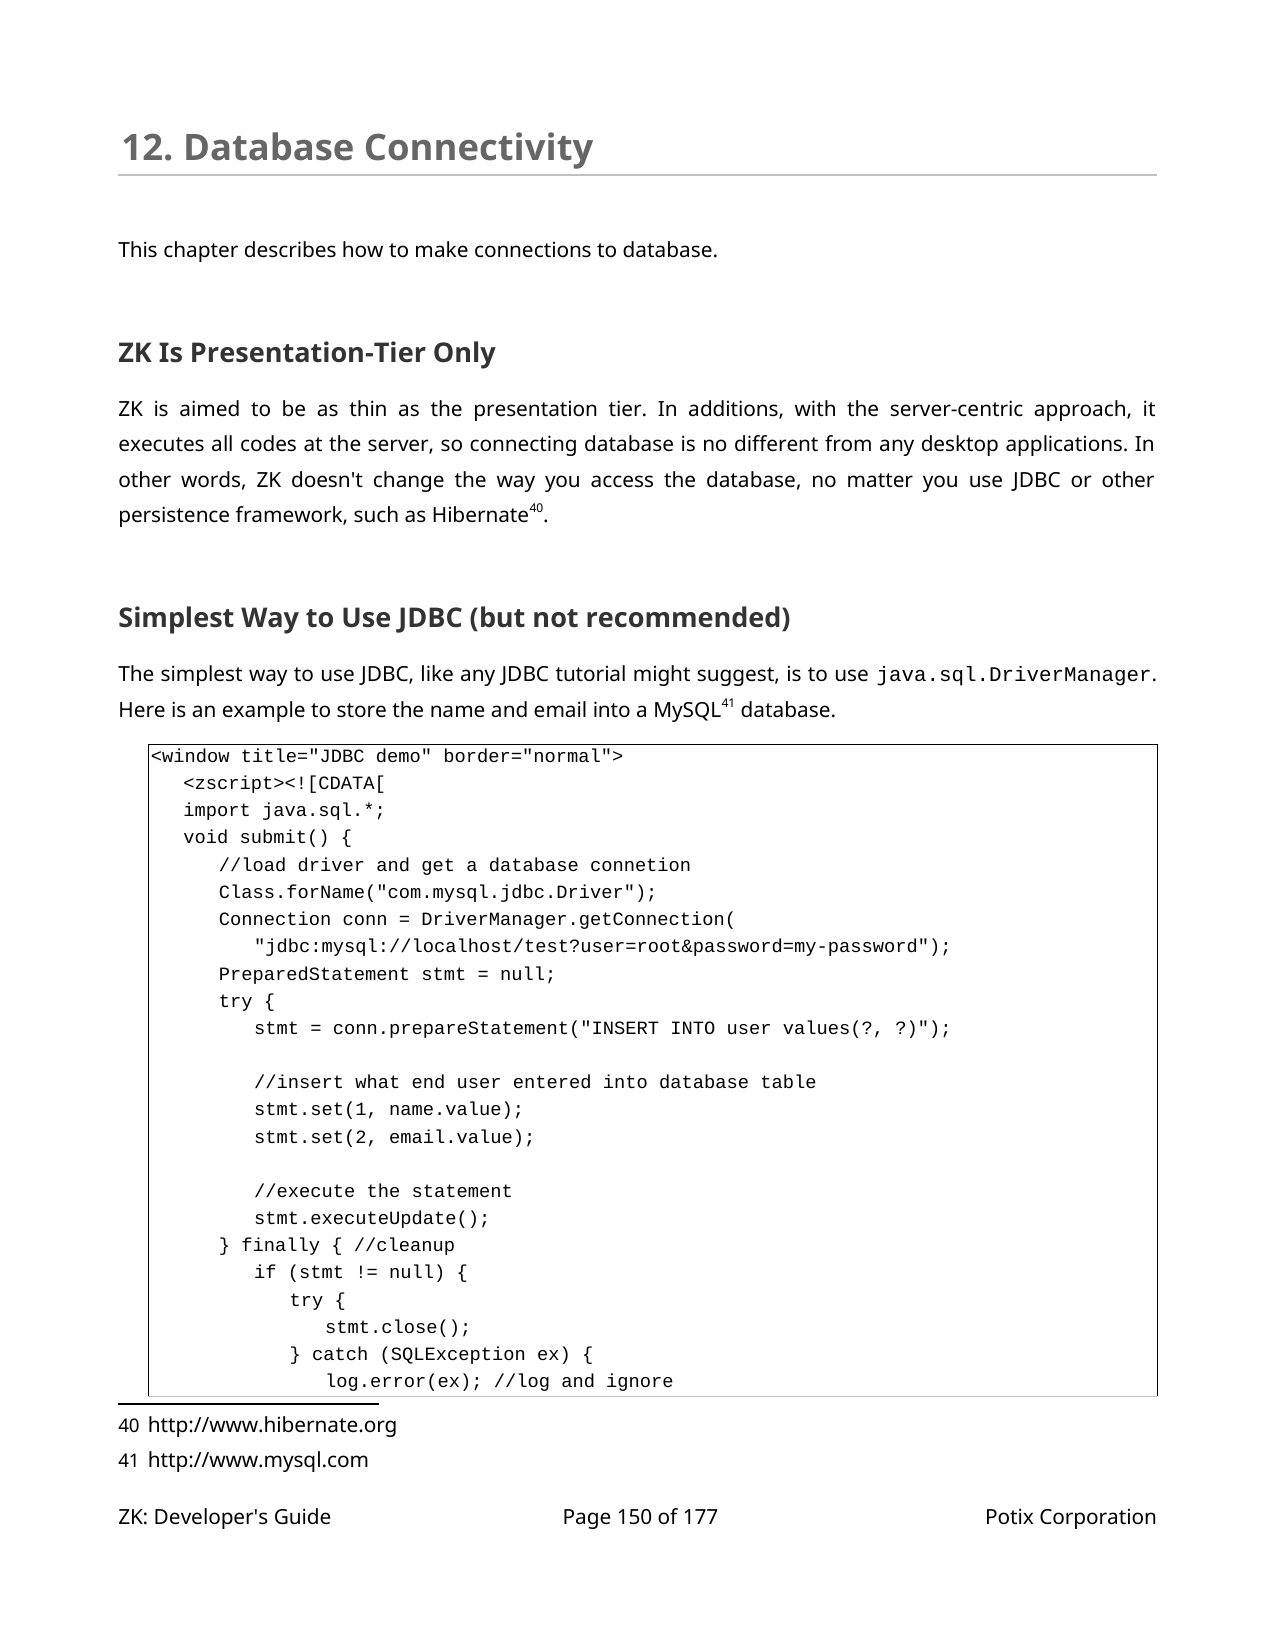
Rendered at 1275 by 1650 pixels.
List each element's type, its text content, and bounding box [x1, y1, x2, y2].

subtitle 12. Database Connectivity [118, 118, 1157, 174]
text Connection conn = DriverManager.getConnection( [149, 907, 1157, 931]
text //execute the statement [149, 1179, 1157, 1203]
text if (stmt != null) { [149, 1260, 1157, 1285]
text } catch (SQLException ex) { [149, 1342, 1157, 1366]
text //insert what end user entered into database table [149, 1070, 1157, 1094]
subtitle ZK Is Presentation-Tier Only [118, 334, 1157, 371]
text Class.forName("com.mysql.jdbc.Driver"); [149, 880, 1157, 904]
text This chapter describes how to make connections to database. [118, 235, 1157, 263]
text try { [149, 988, 1157, 1013]
text The simplest way to use JDBC, like any JDBC tutorial might suggest, is to use java.sql.DriverManager. Here is an example to store the name and email into a MySQL database. [118, 659, 1157, 723]
text stmt.executeUpdate(); [149, 1206, 1157, 1230]
text log.error(ex); //log and ignore [149, 1369, 1157, 1396]
text "jdbc:mysql://localhost/test?user=root&password=my-password"); [149, 934, 1157, 958]
subtitle Simplest Way to Use JDBC (but not recommended) [118, 599, 1157, 636]
text //load driver and get a database connetion [149, 853, 1157, 877]
text http://www.hibernate.org [118, 1410, 1157, 1438]
text stmt.close(); [149, 1315, 1157, 1339]
text } finally { //cleanup [149, 1233, 1157, 1257]
text stmt = conn.prepareStatement("INSERT INTO user values(?, ?)"); [149, 1016, 1157, 1040]
text PreparedStatement stmt = null; [149, 961, 1157, 986]
text try { [149, 1288, 1157, 1312]
text http://www.mysql.com [118, 1445, 1157, 1473]
text void submit() { [149, 825, 1157, 850]
text stmt.set(2, email.value); [149, 1124, 1157, 1149]
text ZK is aimed to be as thin as the presentation tier. In additions, with the server-centric approach, it executes all codes at the server, so connecting database is no different from any desktop applications. In other words, ZK doesn't change the way you access the database, no matter you use JDBC or other persistence framework, such as Hibernate. [118, 394, 1157, 528]
text <window title="JDBC demo" border="normal"> [149, 745, 1157, 768]
text stmt.set(1, name.value); [149, 1097, 1157, 1122]
text <zscript><![CDATA[ [149, 771, 1157, 795]
text import java.sql.*; [149, 798, 1157, 822]
